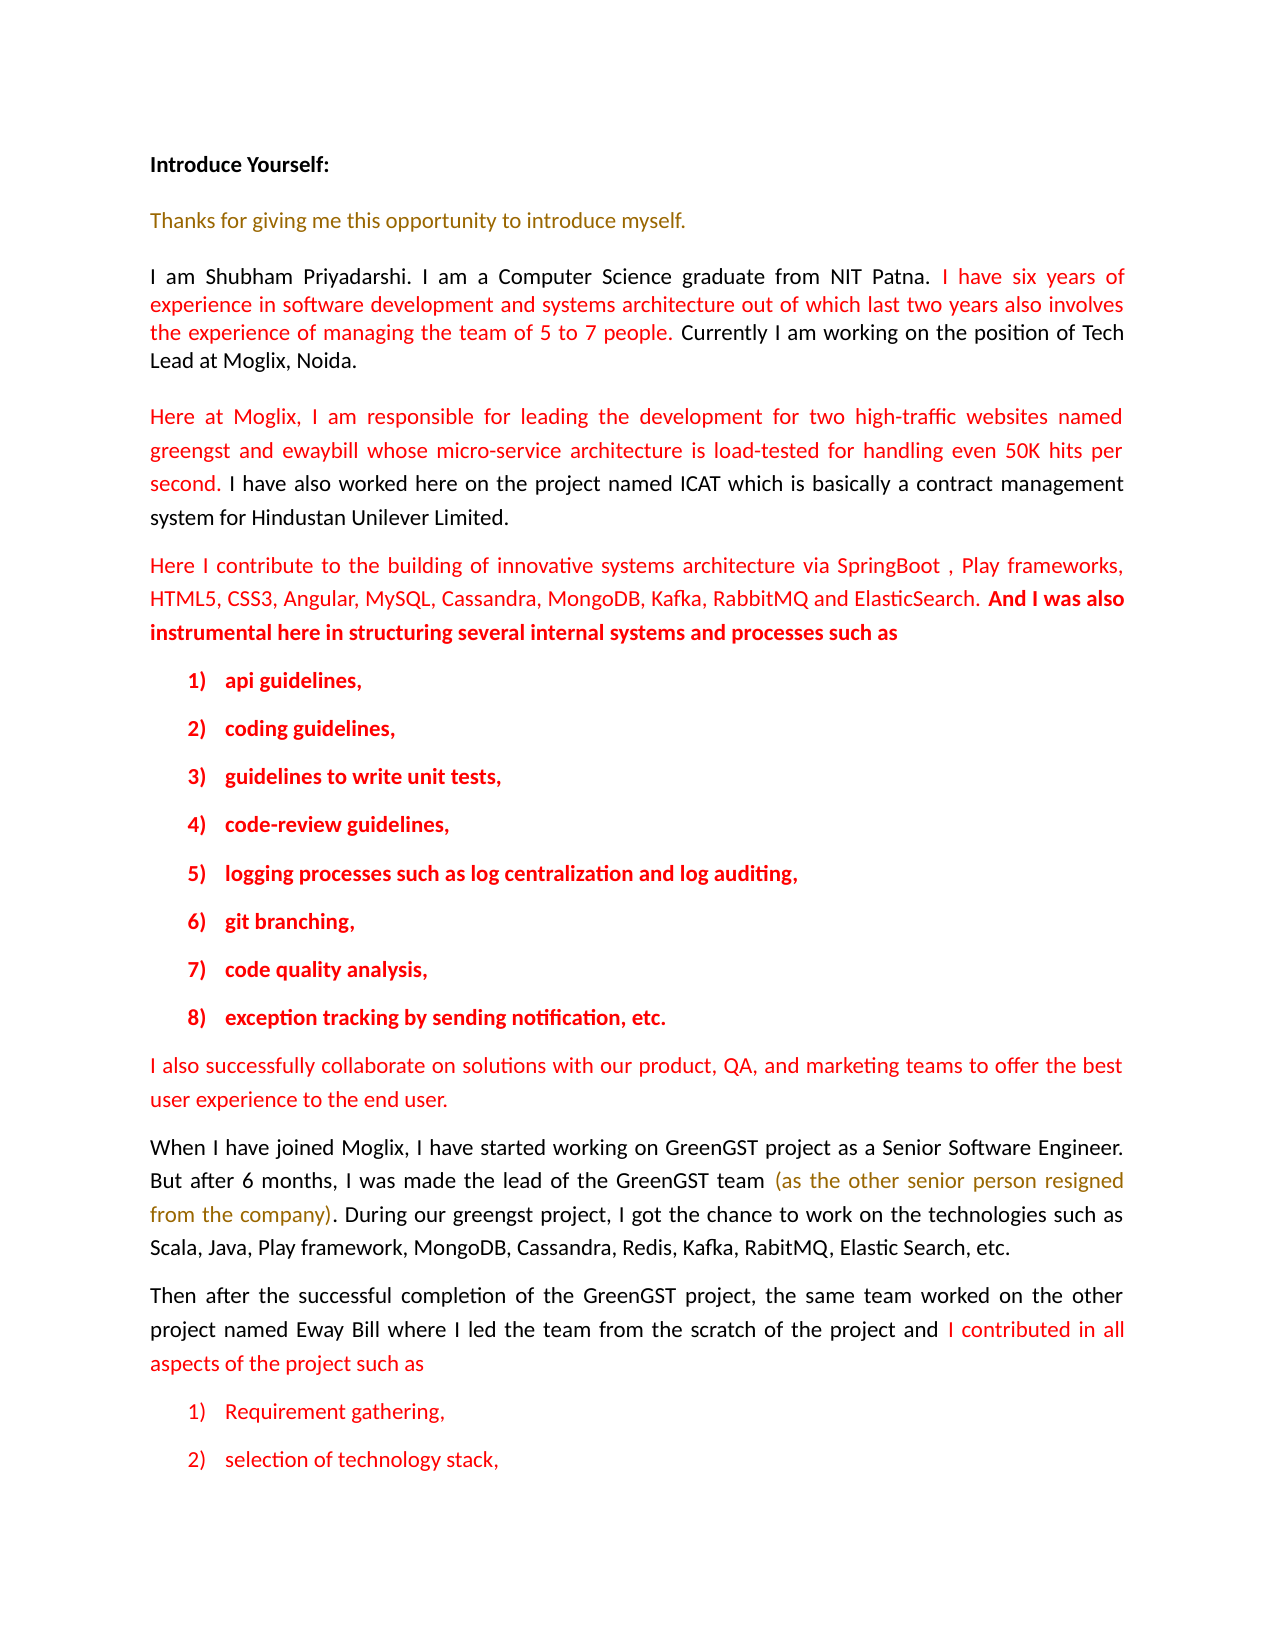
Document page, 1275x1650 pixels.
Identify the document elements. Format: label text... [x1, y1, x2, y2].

text Introduce Yourself: [150, 150, 1125, 178]
list selection of technology stack, [187, 1445, 1125, 1473]
list git branching, [187, 907, 1125, 935]
text I am Shubham Priyadarshi. I am a Computer Science graduate from NIT Patna. I have six years of experience in software development and systems architecture out of which last two years also involves the experience of managing the team of 5 to 7 people. Currently I am working on the position of Tech Lead at Moglix, Noida. [150, 262, 1125, 374]
list logging processes such as log centralization and log auditing, [187, 859, 1125, 887]
list guidelines to write unit tests, [187, 762, 1125, 790]
list code-review guidelines, [187, 811, 1125, 838]
text Thanks for giving me this opportunity to introduce myself. [150, 206, 1125, 234]
text I also successfully collaborate on solutions with our product, QA, and marketing teams to offer the best user experience to the end user. [150, 1051, 1125, 1113]
list Requirement gathering, [187, 1397, 1125, 1425]
text Then after the successful completion of the GreenGST project, the same team worked on the other project named Eway Bill where I led the team from the scratch of the project and I contributed in all aspects of the project such as [150, 1282, 1125, 1377]
text When I have joined Moglix, I have started working on GreenGST project as a Senior Software Engineer. But after 6 months, I was made the lead of the GreenGST team (as the other senior person resigned from the company). During our greengst project, I got the chance to work on the technologies such as Scala, Java, Play framework, MongoDB, Cassandra, Redis, Kafka, RabitMQ, Elastic Search, etc. [150, 1133, 1125, 1261]
list code quality analysis, [187, 955, 1125, 983]
list api guidelines, [187, 666, 1125, 694]
list coding guidelines, [187, 714, 1125, 742]
text Here at Moglix, I am responsible for leading the development for two high-traffic websites named greengst and ewaybill whose micro-service architecture is load-tested for handling even 50K hits per second. I have also worked here on the project named ICAT which is basically a contract management system for Hindustan Unilever Limited. [150, 402, 1125, 531]
text Here I contribute to the building of innovative systems architecture via SpringBoot , Play frameworks, HTML5, CSS3, Angular, MySQL, Cassandra, MongoDB, Kafka, RabbitMQ and ElasticSearch. And I was also instrumental here in structuring several internal systems and processes such as [150, 551, 1125, 646]
list exception tracking by sending notification, etc. [187, 1003, 1125, 1031]
